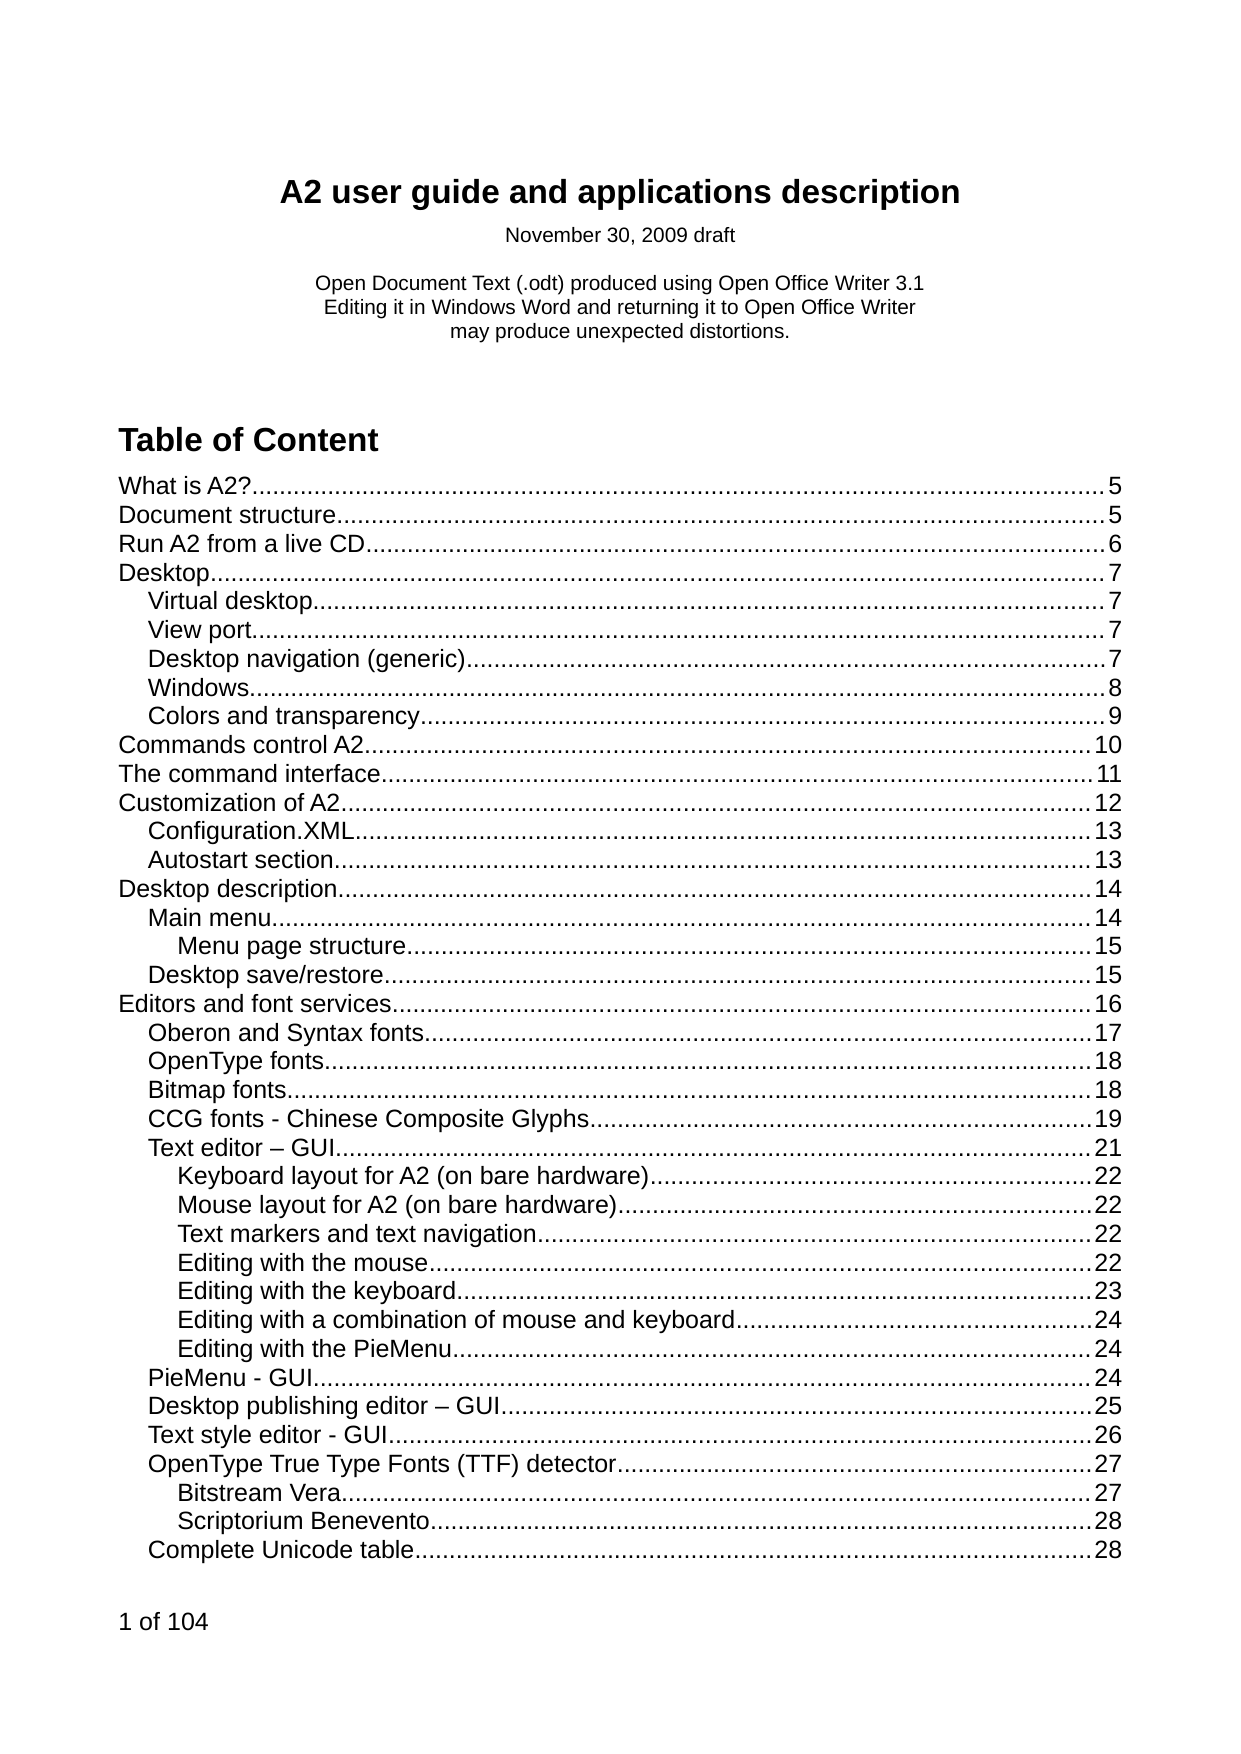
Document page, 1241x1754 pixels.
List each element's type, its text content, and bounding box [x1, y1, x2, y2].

text Editing with the PieMenu 24 [177, 1334, 1122, 1362]
text Editing with the mouse 22 [177, 1247, 1122, 1276]
text Mouse layout for A2 (on bare hardware) 22 [177, 1190, 1122, 1219]
text Editing with the keyboard 23 [177, 1276, 1122, 1305]
text Text style editor - GUI 26 [148, 1420, 1122, 1449]
text Main menu 14 [148, 902, 1122, 931]
text Open Document Text (.odt) produced using Open Office Writer 3.1 [118, 271, 1122, 295]
text Commands control A2 10 [118, 730, 1122, 759]
text CCG fonts - Chinese Composite Glyphs 19 [148, 1104, 1122, 1132]
text Customization of A2 12 [118, 787, 1122, 816]
subtitle Table of Content [118, 420, 1122, 459]
text Text editor – GUI 21 [148, 1132, 1122, 1161]
text View port 7 [148, 615, 1122, 644]
text Autostart section 13 [148, 845, 1122, 874]
text may produce unexpected distortions. [118, 319, 1122, 343]
text Configuration.XML 13 [148, 816, 1122, 845]
text Oberon and Syntax fonts 17 [148, 1017, 1122, 1046]
text What is A2? 5 [118, 471, 1122, 500]
text Run A2 from a live CD 6 [118, 529, 1122, 557]
text Editing with a combination of mouse and keyboard 24 [177, 1305, 1122, 1334]
text Document structure 5 [118, 500, 1122, 529]
text Keyboard layout for A2 (on bare hardware) 22 [177, 1161, 1122, 1190]
text Editing it in Windows Word and returning it to Open Office Writer [118, 295, 1122, 319]
subtitle A2 user guide and applications description [118, 172, 1122, 210]
text Desktop navigation (generic) 7 [148, 644, 1122, 672]
text Virtual desktop 7 [148, 586, 1122, 615]
text Desktop 7 [118, 557, 1122, 586]
text Editors and font services 16 [118, 989, 1122, 1017]
text Desktop save/restore 15 [148, 960, 1122, 989]
text Scriptorium Benevento 28 [177, 1506, 1122, 1535]
text The command interface 11 [118, 759, 1122, 787]
text Desktop publishing editor – GUI 25 [148, 1391, 1122, 1420]
text Complete Unicode table 28 [148, 1535, 1122, 1564]
text PieMenu - GUI 24 [148, 1362, 1122, 1391]
text Bitstream Vera 27 [177, 1477, 1122, 1506]
text OpenType True Type Fonts (TTF) detector 27 [148, 1449, 1122, 1477]
text Text markers and text navigation 22 [177, 1219, 1122, 1247]
text Windows 8 [148, 672, 1122, 701]
text Bitmap fonts 18 [148, 1075, 1122, 1104]
text Desktop description 14 [118, 874, 1122, 902]
text OpenType fonts 18 [148, 1046, 1122, 1075]
text Colors and transparency 9 [148, 701, 1122, 730]
text Menu page structure 15 [177, 931, 1122, 960]
text November 30, 2009 draft [118, 223, 1122, 247]
